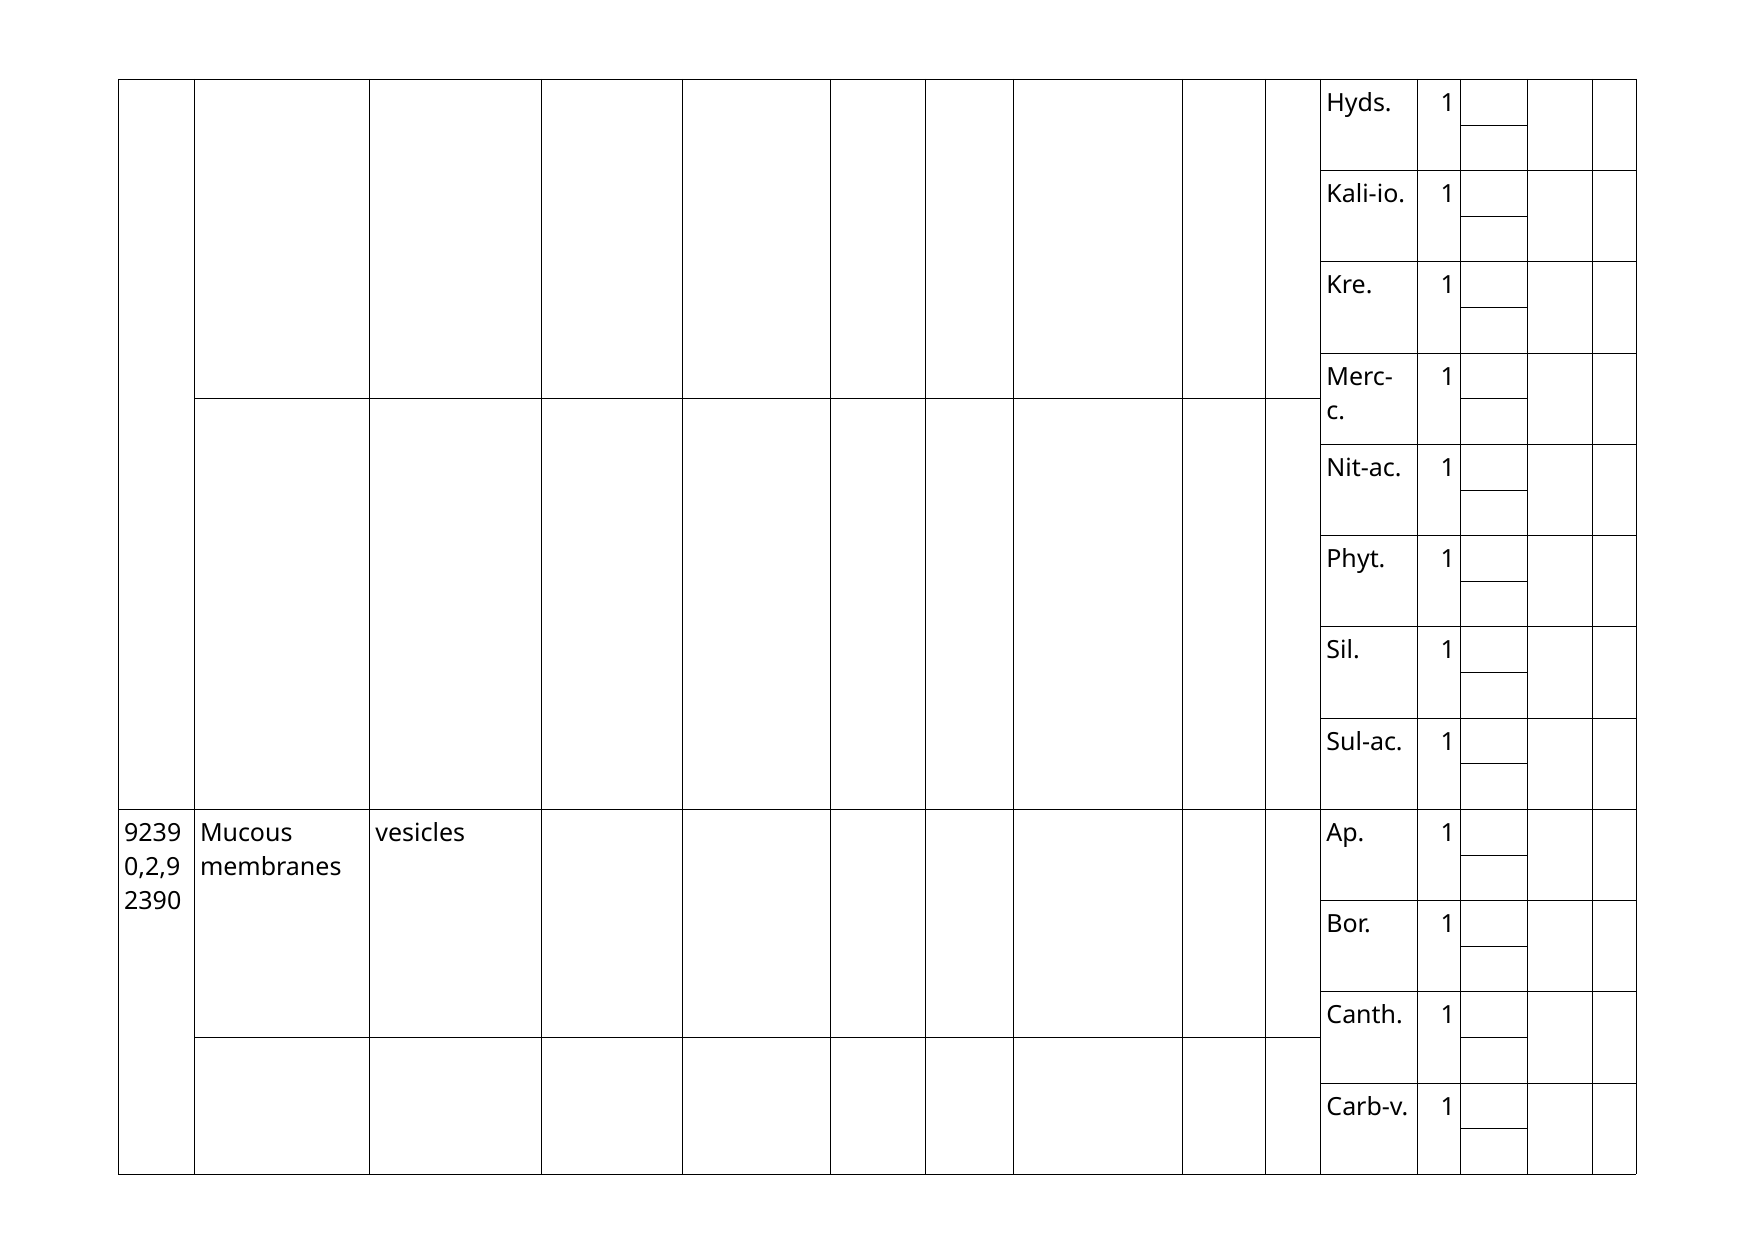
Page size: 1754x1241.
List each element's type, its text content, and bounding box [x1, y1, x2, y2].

table_cell 1 [1418, 354, 1460, 444]
table_cell [1461, 491, 1527, 535]
table_cell [1461, 1084, 1527, 1128]
table_cell [1593, 719, 1636, 809]
table_cell [1183, 1038, 1265, 1174]
table_cell [542, 810, 682, 1037]
table_cell [1266, 1038, 1320, 1174]
table_cell [1593, 445, 1636, 535]
table_cell 1 [1418, 627, 1460, 718]
table_cell [831, 1038, 925, 1174]
table_cell [1528, 171, 1592, 261]
table_cell [1461, 80, 1527, 124]
table_cell Canth. [1321, 992, 1417, 1083]
table_cell [1528, 80, 1592, 170]
table_cell vesicles [370, 810, 541, 1037]
table_cell [1183, 399, 1265, 809]
table_cell [831, 80, 925, 398]
table_cell [370, 80, 541, 398]
table_cell [926, 399, 1013, 809]
table_cell [1593, 80, 1636, 170]
table_cell [831, 399, 925, 809]
table_cell [1014, 810, 1182, 1037]
table_cell [1014, 399, 1182, 809]
table_cell [1593, 627, 1636, 718]
table_cell Carb-v. [1321, 1084, 1417, 1174]
table_cell [1461, 262, 1527, 307]
table_cell [683, 810, 830, 1037]
table_cell [1461, 947, 1527, 991]
table_cell [1266, 80, 1320, 398]
table_cell 92390,2,92390 [119, 810, 194, 1174]
table_cell [1528, 536, 1592, 626]
table_cell 1 [1418, 80, 1460, 170]
table_cell Bor. [1321, 901, 1417, 991]
table_cell Merc-c. [1321, 354, 1417, 444]
table_cell [1528, 1084, 1592, 1174]
table_cell [1014, 1038, 1182, 1174]
table_cell 1 [1418, 719, 1460, 809]
table_cell [370, 1038, 541, 1174]
table_cell [1461, 1129, 1527, 1174]
table_cell [1528, 901, 1592, 991]
table_cell [926, 1038, 1013, 1174]
table_cell Mucous membranes [195, 810, 369, 1037]
table_cell [1266, 399, 1320, 809]
table_cell 1 [1418, 445, 1460, 535]
table_cell [119, 80, 194, 809]
table_cell [1528, 992, 1592, 1083]
table_cell [1461, 399, 1527, 444]
table_cell Hyds. [1321, 80, 1417, 170]
table_cell 1 [1418, 536, 1460, 626]
table_cell [1461, 354, 1527, 398]
table_cell [542, 80, 682, 398]
table_cell [1528, 354, 1592, 444]
table_cell [195, 80, 369, 398]
table_cell [1528, 810, 1592, 900]
table_cell [1461, 810, 1527, 854]
table_cell 1 [1418, 1084, 1460, 1174]
table_cell [1266, 810, 1320, 1037]
table_cell [1593, 992, 1636, 1083]
table_cell [1461, 126, 1527, 170]
table_cell Kali-io. [1321, 171, 1417, 261]
table_cell [370, 399, 541, 809]
table_cell Sil. [1321, 627, 1417, 718]
table_cell [195, 399, 369, 809]
table_cell [926, 810, 1013, 1037]
table_cell [1528, 627, 1592, 718]
table_cell 1 [1418, 992, 1460, 1083]
table_cell [1461, 171, 1527, 216]
table_cell [1528, 719, 1592, 809]
table_cell [1461, 673, 1527, 718]
table_cell [1461, 992, 1527, 1037]
table_cell [831, 810, 925, 1037]
table_cell [1593, 901, 1636, 991]
table_cell [1593, 262, 1636, 353]
table_cell 1 [1418, 810, 1460, 900]
table_cell Kre. [1321, 262, 1417, 353]
table_cell [683, 1038, 830, 1174]
table_cell [683, 399, 830, 809]
table_cell [1461, 445, 1527, 489]
table_cell [926, 80, 1013, 398]
table_cell [1461, 1038, 1527, 1083]
table_cell Phyt. [1321, 536, 1417, 626]
table_cell [1461, 719, 1527, 763]
table_cell [1593, 536, 1636, 626]
table_cell [1593, 1084, 1636, 1174]
table_cell [683, 80, 830, 398]
table_cell [1593, 810, 1636, 900]
table_cell 1 [1418, 262, 1460, 353]
table_cell [1461, 582, 1527, 626]
table_cell [542, 1038, 682, 1174]
table_cell [1593, 354, 1636, 444]
table_cell [1593, 171, 1636, 261]
table_cell [195, 1038, 369, 1174]
table_cell Nit-ac. [1321, 445, 1417, 535]
table_cell [1528, 262, 1592, 353]
table_cell [1461, 217, 1527, 261]
table_cell [1461, 764, 1527, 809]
table_cell [1528, 445, 1592, 535]
table_cell [1461, 901, 1527, 946]
table_cell [1183, 810, 1265, 1037]
table_cell [542, 399, 682, 809]
table_cell [1461, 308, 1527, 353]
table_cell Ap. [1321, 810, 1417, 900]
table_cell [1183, 80, 1265, 398]
table_cell [1461, 536, 1527, 581]
table_cell 1 [1418, 901, 1460, 991]
table_cell [1014, 80, 1182, 398]
table_cell [1461, 627, 1527, 672]
table_cell 1 [1418, 171, 1460, 261]
table_cell [1461, 856, 1527, 900]
table_cell Sul-ac. [1321, 719, 1417, 809]
